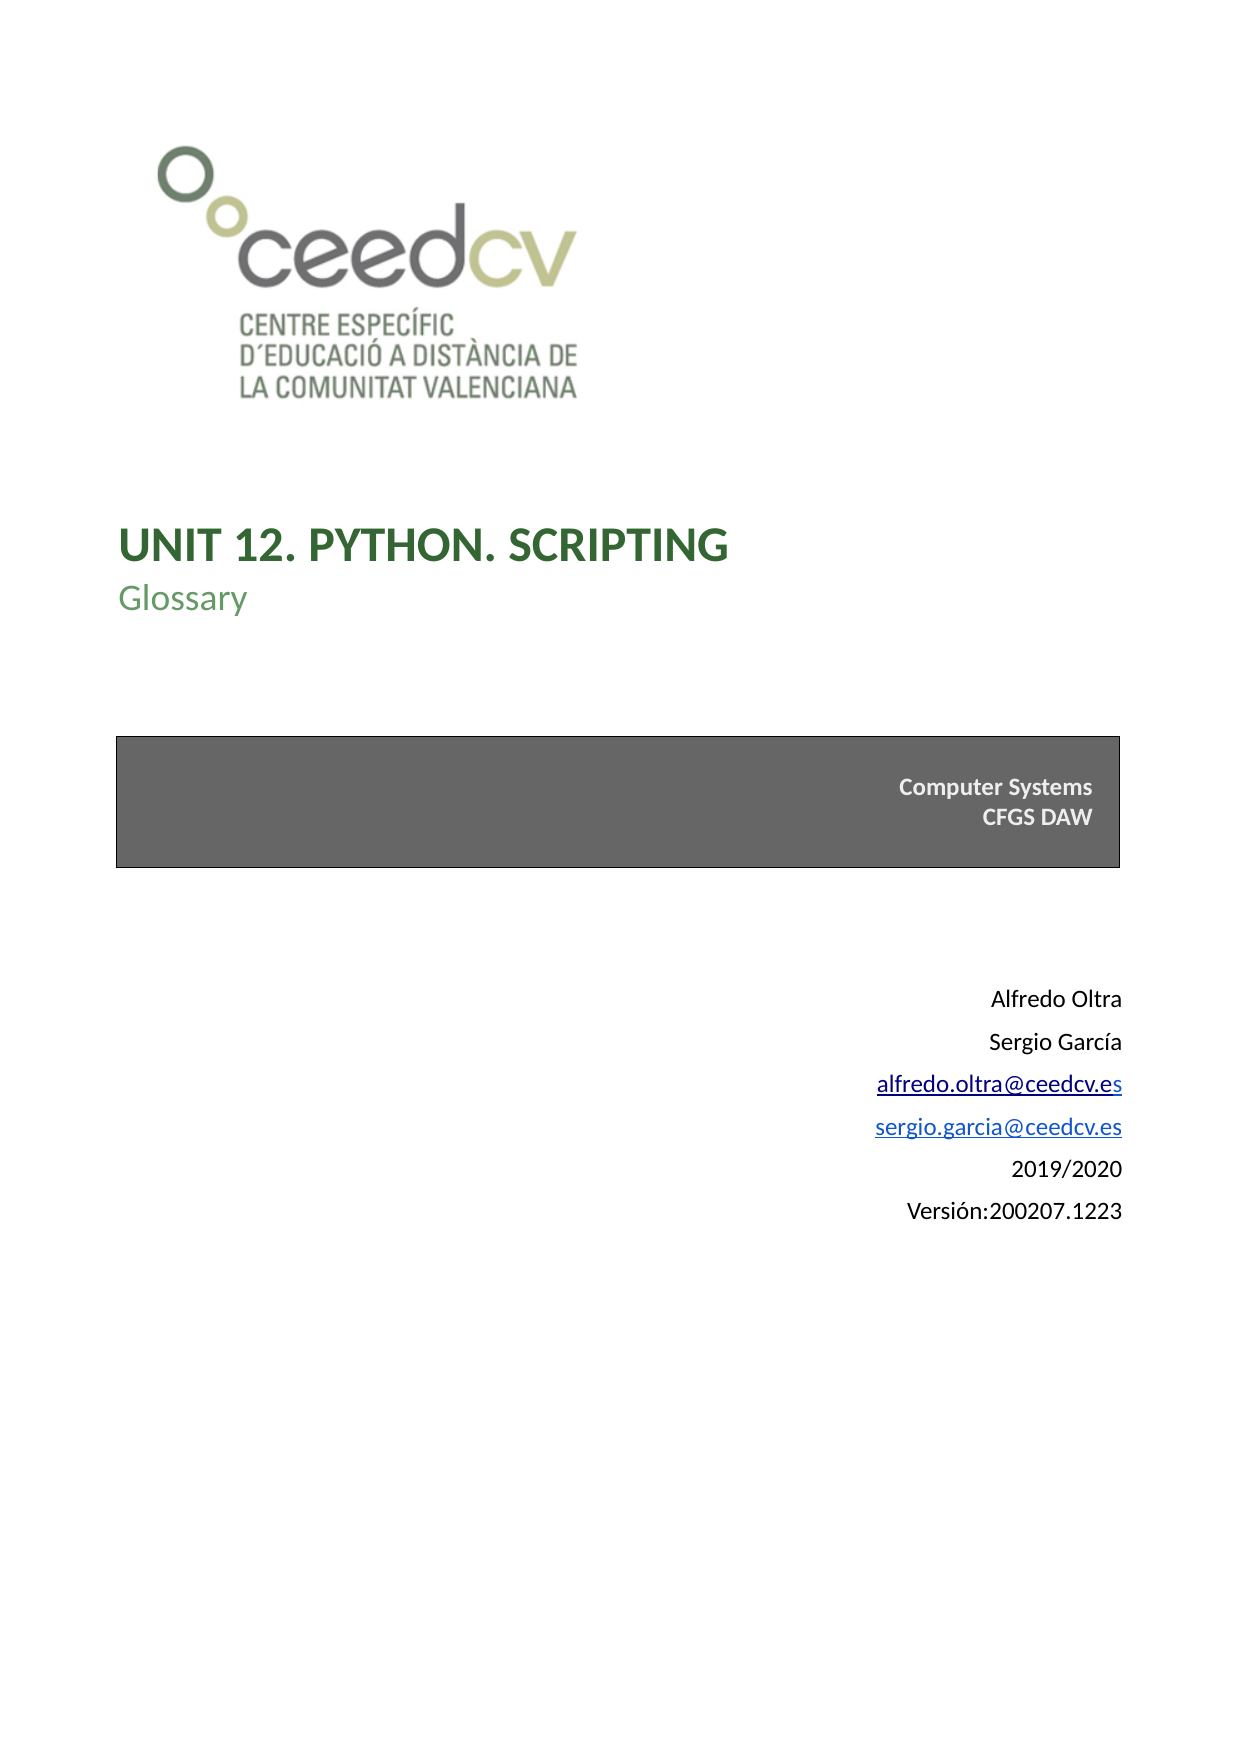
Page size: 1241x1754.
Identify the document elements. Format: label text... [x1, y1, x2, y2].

text UNIT 12. PYTHON. SCRIPTING [118, 513, 1122, 574]
text 2019/2020 [118, 1153, 1122, 1183]
text Glossary [118, 574, 1122, 620]
picture [118, 118, 681, 427]
text sergio.garcia@ceedcv.es [231, 1111, 1122, 1141]
text Versión:200207.1223 [118, 1195, 1122, 1226]
text alfredo.oltra@ceedcv.es [231, 1068, 1122, 1099]
text Sergio García [231, 1026, 1122, 1056]
text CFGS DAW [119, 801, 1092, 832]
text Computer Systems [119, 771, 1092, 801]
text Alfredo Oltra [231, 983, 1122, 1014]
